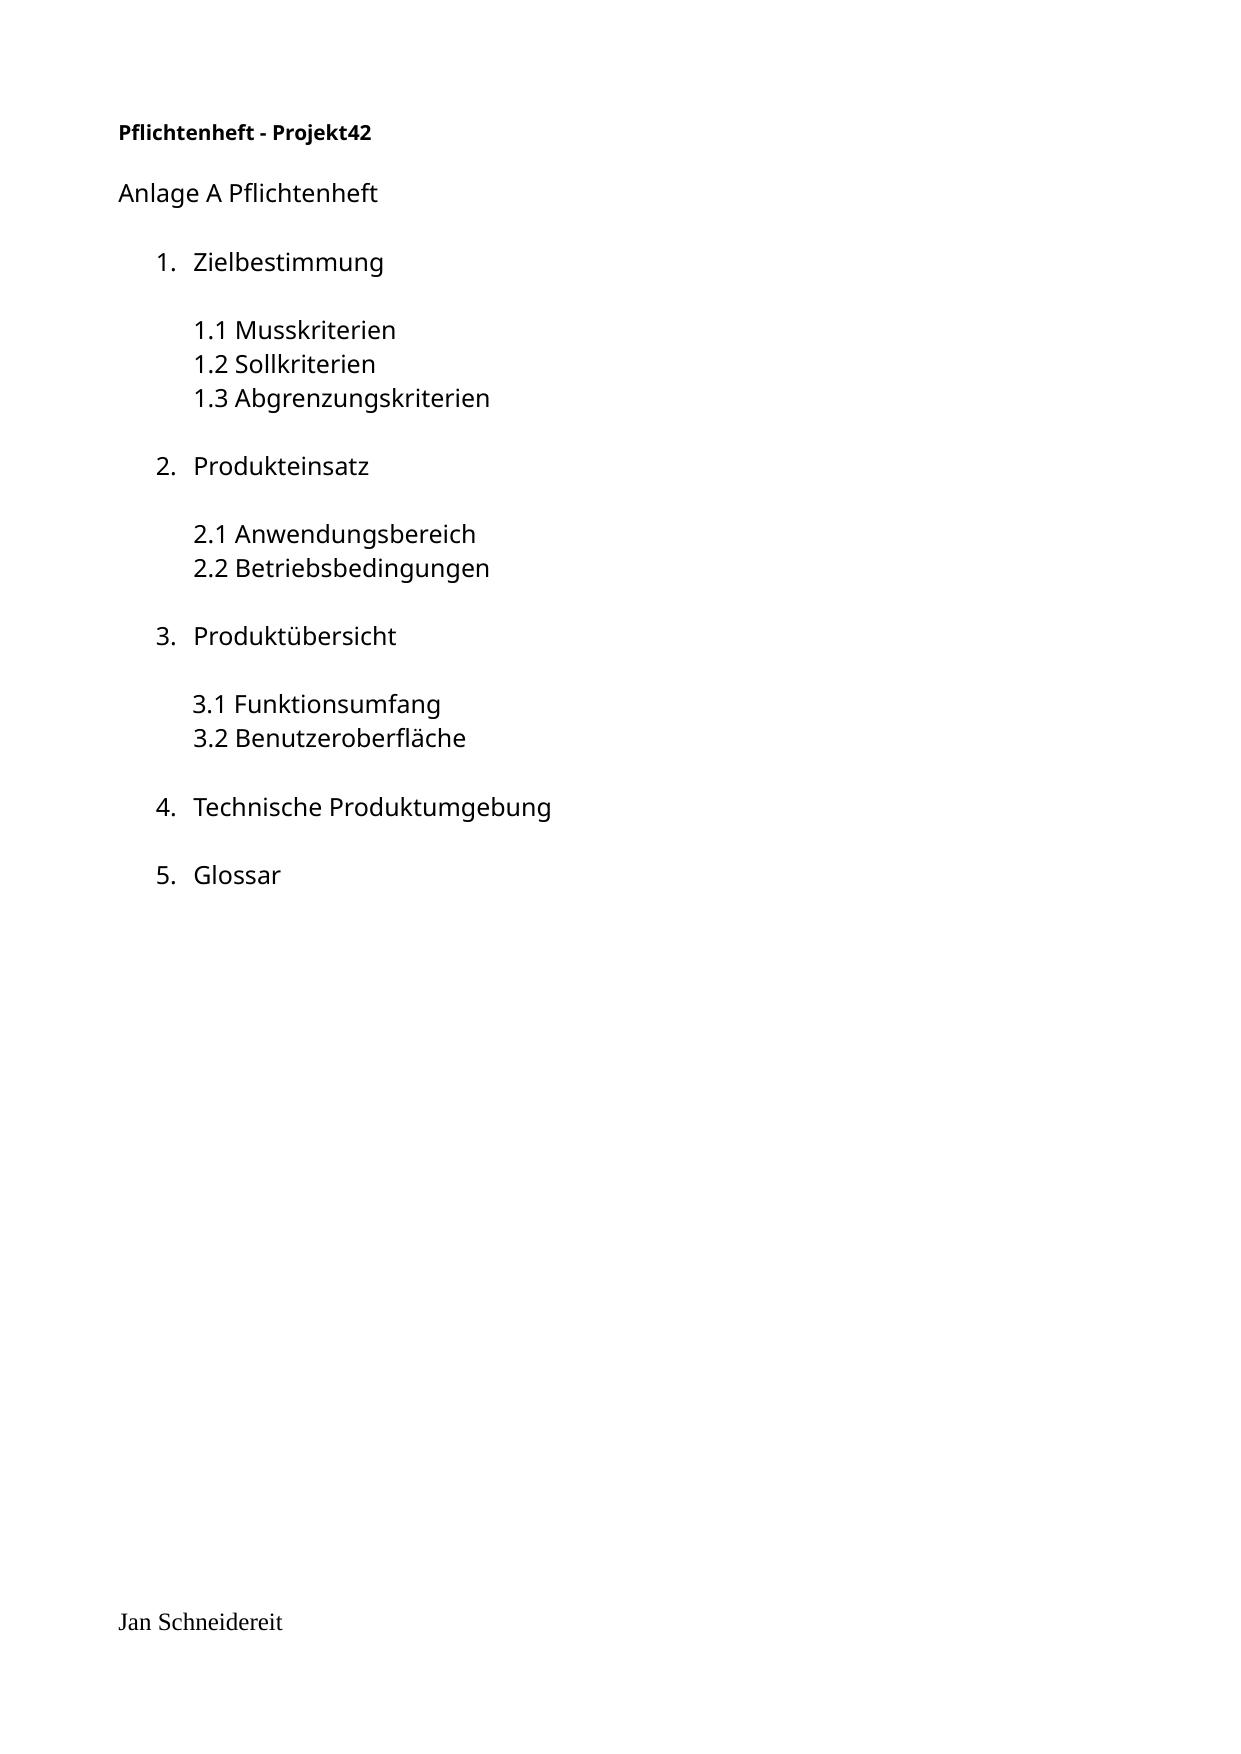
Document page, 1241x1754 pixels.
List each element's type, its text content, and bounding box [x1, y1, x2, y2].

list Produktübersicht [156, 619, 1122, 653]
list 1.2 Sollkriterien [156, 346, 1122, 380]
list 1.3 Abgrenzungskriterien [156, 380, 1122, 414]
list 2.2 Betriebsbedingungen [156, 551, 1122, 585]
text 3.1 Funktionsumfang [118, 687, 1122, 721]
list Produkteinsatz [156, 448, 1122, 483]
list Glossar [156, 857, 1122, 891]
list 2.1 Anwendungsbereich [156, 517, 1122, 551]
list Zielbestimmung [156, 244, 1122, 278]
list 3.2 Benutzeroberfläche [156, 721, 1122, 755]
list 1.1 Musskriterien [156, 312, 1122, 346]
text Anlage A Pflichtenheft [118, 176, 1122, 210]
list Technische Produktumgebung [156, 789, 1122, 823]
